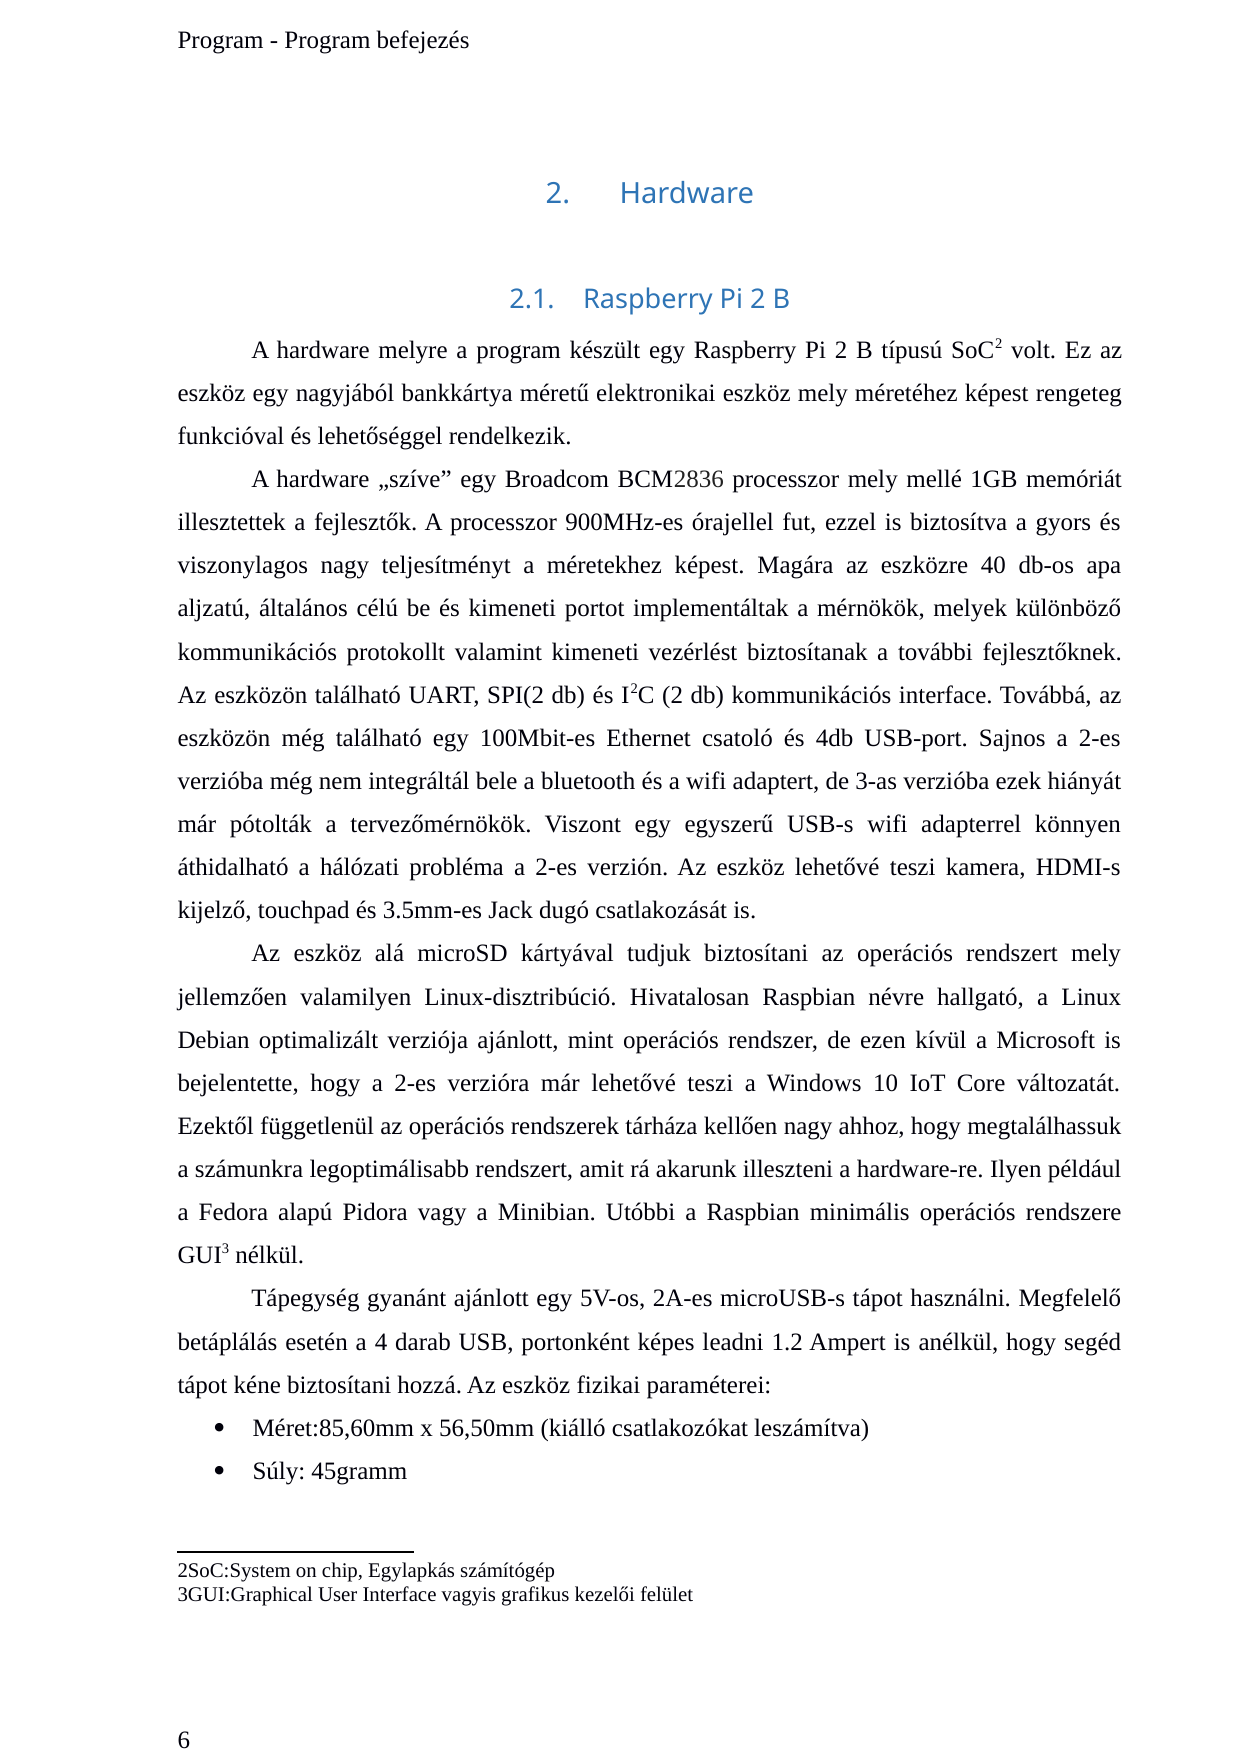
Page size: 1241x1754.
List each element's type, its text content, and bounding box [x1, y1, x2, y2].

text A hardware „szíve” egy Broadcom BCM2836 processzor mely mellé 1GB memóriát illesztettek a fejlesztők. A processzor 900MHz-es órajellel fut, ezzel is biztosítva a gyors és viszonylagos nagy teljesítményt a méretekhez képest. Magára az eszközre 40 db-os apa aljzatú, általános célú be és kimeneti portot implementáltak a mérnökök, melyek különböző kommunikációs protokollt valamint kimeneti vezérlést biztosítanak a további fejlesztőknek. Az eszközön található UART, SPI(2 db) és I2C (2 db) kommunikációs interface. Továbbá, az eszközön még található egy 100Mbit-es Ethernet csatoló és 4db USB-port. Sajnos a 2-es verzióba még nem integráltál bele a bluetooth és a wifi adaptert, de 3-as verzióba ezek hiányát már pótolták a tervezőmérnökök. Viszont egy egyszerű USB-s wifi adapterrel könnyen áthidalható a hálózati probléma a 2-es verzión. Az eszköz lehetővé teszi kamera, HDMI-s kijelző, touchpad és 3.5mm-es Jack dugó csatlakozását is. [177, 464, 1122, 924]
list Méret:85,60mm x 56,50mm (kiálló csatlakozókat leszámítva) [215, 1413, 1122, 1442]
text A hardware melyre a program készült egy Raspberry Pi 2 B típusú SoC volt. Ez az eszköz egy nagyjából bankkártya méretű elektronikai eszköz mely méretéhez képest rengeteg funkcióval és lehetőséggel rendelkezik. [177, 335, 1122, 450]
text SoC:System on chip, Egylapkás számítógép [177, 1558, 1122, 1582]
text Tápegység gyanánt ajánlott egy 5V-os, 2A-es microUSB-s tápot használni. Megfelelő betáplálás esetén a 4 darab USB, portonként képes leadni 1.2 Ampert is anélkül, hogy segéd tápot kéne biztosítani hozzá. Az eszköz fizikai paraméterei: [177, 1283, 1122, 1398]
text Az eszköz alá microSD kártyával tudjuk biztosítani az operációs rendszert mely jellemzően valamilyen Linux-disztribúció. Hivatalosan Raspbian névre hallgató, a Linux Debian optimalizált verziója ajánlott, mint operációs rendszer, de ezen kívül a Microsoft is bejelentette, hogy a 2-es verzióra már lehetővé teszi a Windows 10 IoT Core változatát. Ezektől függetlenül az operációs rendszerek tárháza kellően nagy ahhoz, hogy megtalálhassuk a számunkra legoptimálisabb rendszert, amit rá akarunk illeszteni a hardware-re. Ilyen például a Fedora alapú Pidora vagy a Minibian. Utóbbi a Raspbian minimális operációs rendszere GUI nélkül. [177, 938, 1122, 1269]
list Súly: 45gramm [215, 1456, 1122, 1485]
subtitle Raspberry Pi 2 B [177, 279, 1122, 316]
text GUI:Graphical User Interface vagyis grafikus kezelői felület [177, 1582, 1122, 1606]
subtitle Hardware [177, 173, 1122, 212]
